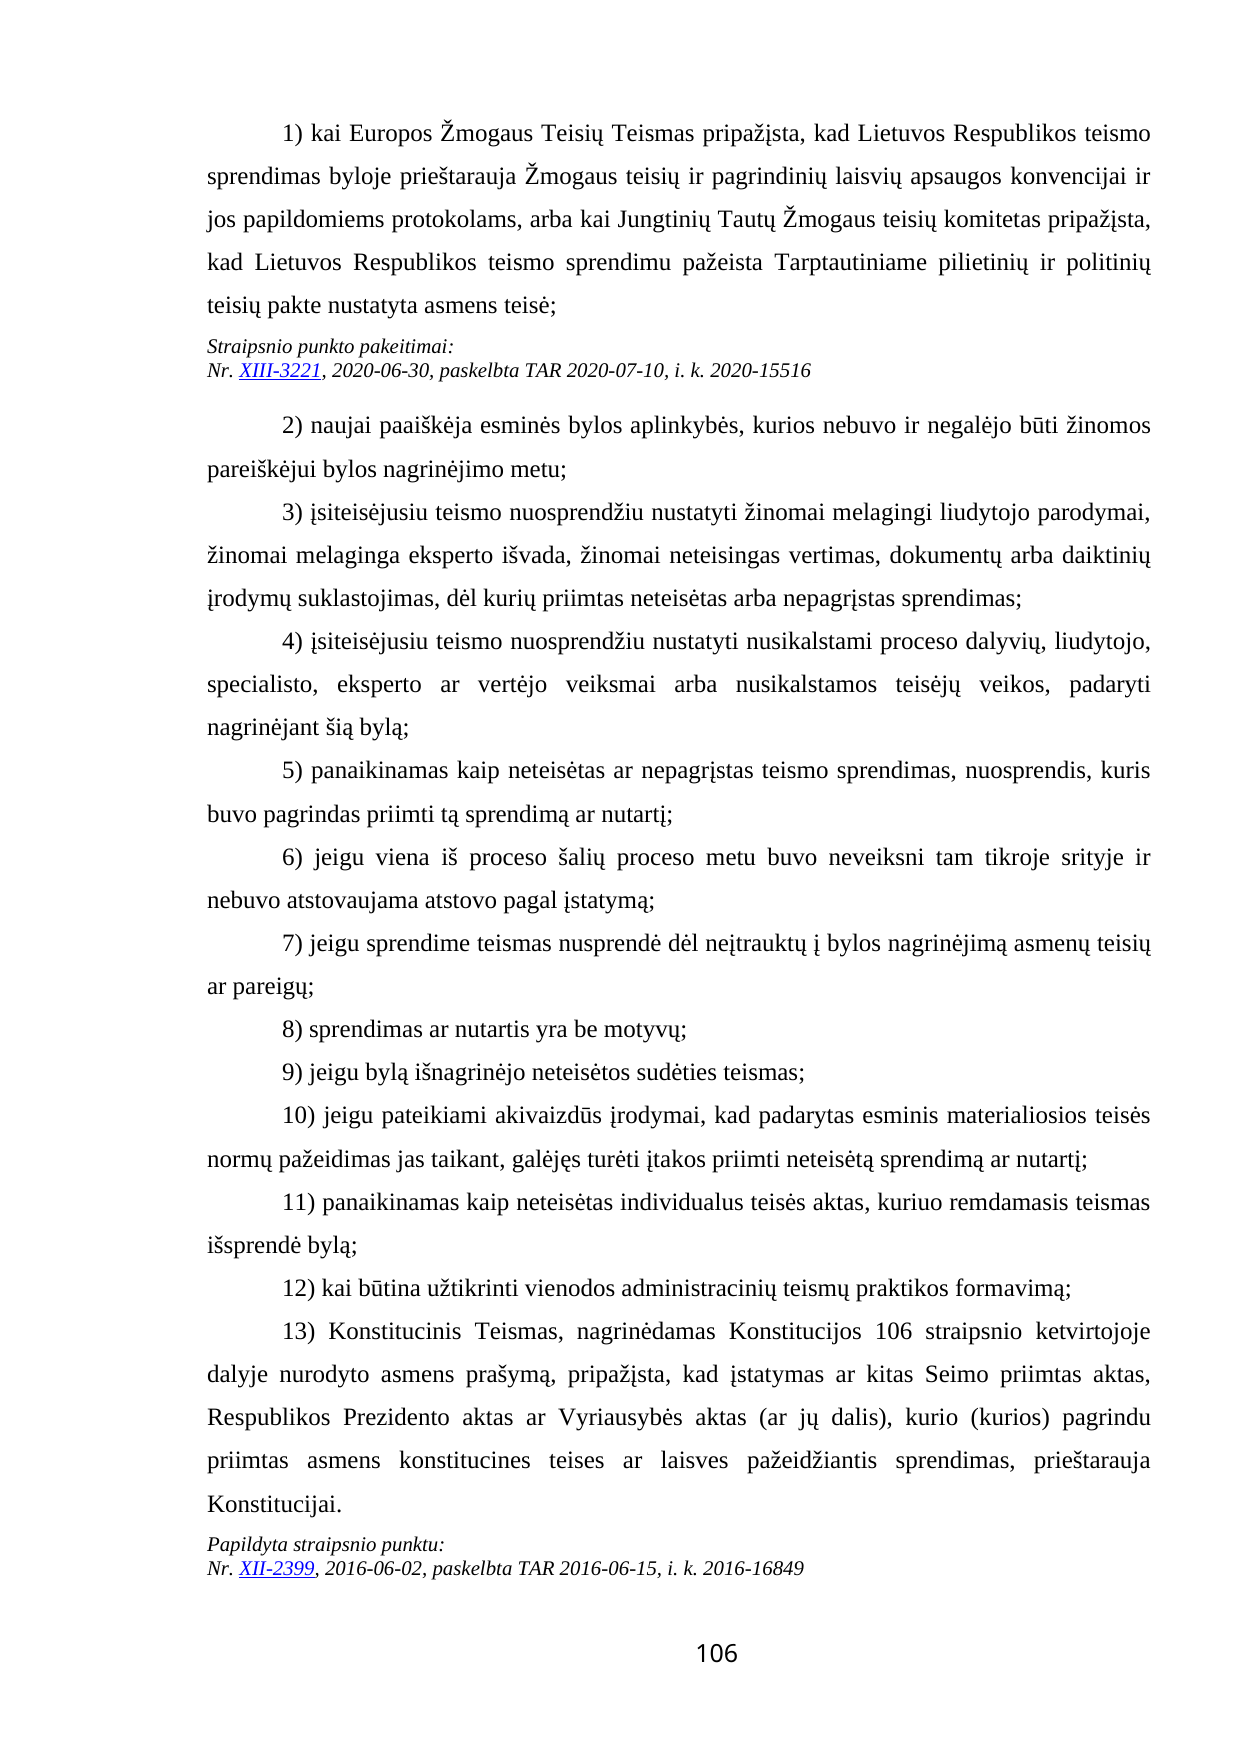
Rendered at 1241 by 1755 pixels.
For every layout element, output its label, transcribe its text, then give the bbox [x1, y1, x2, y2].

text Nr. XII-2399, 2016-06-02, paskelbta TAR 2016-06-15, i. k. 2016-16849 [207, 1556, 1152, 1580]
text 5) panaikinamas kaip neteisėtas ar nepagrįstas teismo sprendimas, nuosprendis, kuris buvo pagrindas priimti tą sprendimą ar nutartį; [207, 756, 1152, 827]
text Straipsnio punkto pakeitimai: [207, 334, 1152, 358]
text 9) jeigu bylą išnagrinėjo neteisėtos sudėties teismas; [207, 1057, 1152, 1086]
text 13) Konstitucinis Teismas, nagrinėdamas Konstitucijos 106 straipsnio ketvirtojoje dalyje nurodyto asmens prašymą, pripažįsta, kad įstatymas ar kitas Seimo priimtas aktas, Respublikos Prezidento aktas ar Vyriausybės aktas (ar jų dalis), kurio (kurios) pagrindu priimtas asmens konstitucines teises ar laisves pažeidžiantis sprendimas, prieštarauja Konstitucijai. [207, 1316, 1152, 1517]
text 3) įsiteisėjusiu teismo nuosprendžiu nustatyti žinomai melagingi liudytojo parodymai, žinomai melaginga eksperto išvada, žinomai neteisingas vertimas, dokumentų arba daiktinių įrodymų suklastojimas, dėl kurių priimtas neteisėtas arba nepagrįstas sprendimas; [207, 497, 1152, 612]
text Nr. XIII-3221, 2020-06-30, paskelbta TAR 2020-07-10, i. k. 2020-15516 [207, 358, 1152, 382]
text 10) jeigu pateikiami akivaizdūs įrodymai, kad padarytas esminis materialiosios teisės normų pažeidimas jas taikant, galėjęs turėti įtakos priimti neteisėtą sprendimą ar nutartį; [207, 1101, 1152, 1172]
text Papildyta straipsnio punktu: [207, 1532, 1152, 1556]
text 8) sprendimas ar nutartis yra be motyvų; [207, 1014, 1152, 1043]
text 2) naujai paaiškėja esminės bylos aplinkybės, kurios nebuvo ir negalėjo būti žinomos pareiškėjui bylos nagrinėjimo metu; [207, 411, 1152, 482]
text 12) kai būtina užtikrinti vienodos administracinių teismų praktikos formavimą; [207, 1273, 1152, 1302]
text 1) kai Europos Žmogaus Teisių Teismas pripažįsta, kad Lietuvos Respublikos teismo sprendimas byloje prieštarauja Žmogaus teisių ir pagrindinių laisvių apsaugos konvencijai ir jos papildomiems protokolams, arba kai Jungtinių Tautų Žmogaus teisių komitetas pripažįsta, kad Lietuvos Respublikos teismo sprendimu pažeista Tarptautiniame pilietinių ir politinių teisių pakte nustatyta asmens teisė; [207, 118, 1152, 319]
text 7) jeigu sprendime teismas nusprendė dėl neįtrauktų į bylos nagrinėjimą asmenų teisių ar pareigų; [207, 928, 1152, 1000]
text 11) panaikinamas kaip neteisėtas individualus teisės aktas, kuriuo remdamasis teismas išsprendė bylą; [207, 1187, 1152, 1259]
text 4) įsiteisėjusiu teismo nuosprendžiu nustatyti nusikalstami proceso dalyvių, liudytojo, specialisto, eksperto ar vertėjo veiksmai arba nusikalstamos teisėjų veikos, padaryti nagrinėjant šią bylą; [207, 626, 1152, 741]
text 6) jeigu viena iš proceso šalių proceso metu buvo neveiksni tam tikroje srityje ir nebuvo atstovaujama atstovo pagal įstatymą; [207, 842, 1152, 914]
